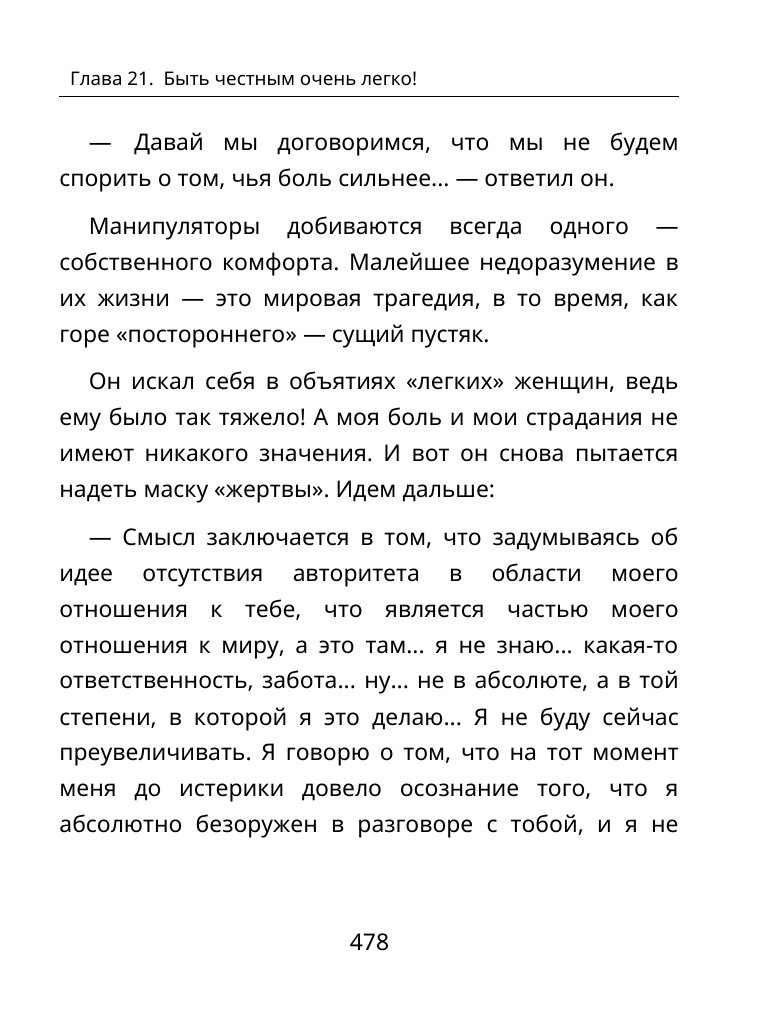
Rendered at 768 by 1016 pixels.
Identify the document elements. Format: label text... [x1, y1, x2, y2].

text Он искал себя в объятиях «легких» женщин, ведь ему было так тяжело! А моя боль и мои страдания не имеют никакого значения. И вот он снова пытается надеть маску «жертвы». Идем дальше: [59, 365, 679, 504]
list Давай мы договоримся, что мы не будем спорить о том, чья боль сильнее... — ответил он. [59, 126, 679, 193]
text Манипуляторы добиваются всегда одного — собственного комфорта. Малейшее недоразумение в их жизни — это мировая трагедия, в то время, как горе «постороннего» — сущий пустяк. [59, 210, 679, 349]
text — Смысл заключается в том, что задумываясь об идее отсутствия авторитета в области моего отношения к тебе, что является частью моего отношения к миру, а это там... я не знаю... какая-то ответственность, забота... ну... не в абсолюте, а в той степени, в которой я это делаю... Я не буду сейчас преувеличивать. Я говорю о том, что на тот момент меня до истерики довело осознание того, что я абсолютно безоружен в разговоре с тобой, и я не [59, 521, 679, 839]
